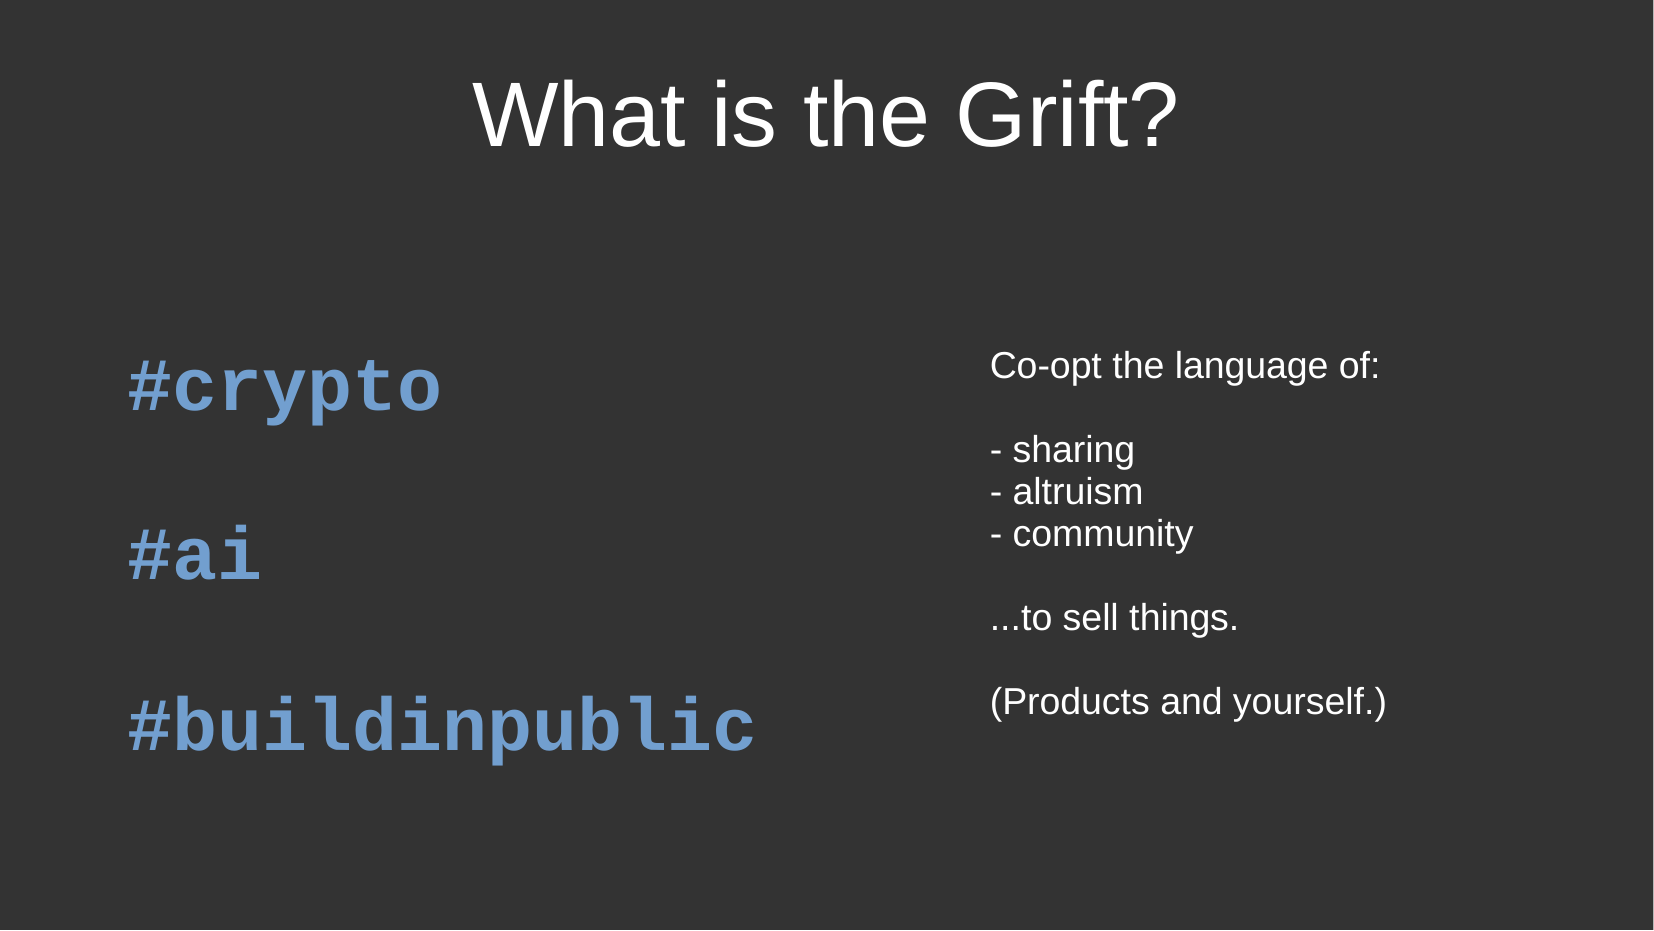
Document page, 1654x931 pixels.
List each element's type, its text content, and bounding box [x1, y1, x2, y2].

text_box Co-opt the language of: - sharing - altruism - community ...to sell things. (Products and yourself.) [975, 337, 1501, 788]
text_box #crypto #ai #buildinpublic [112, 340, 788, 863]
title What is the Grift? [82, 37, 1571, 193]
